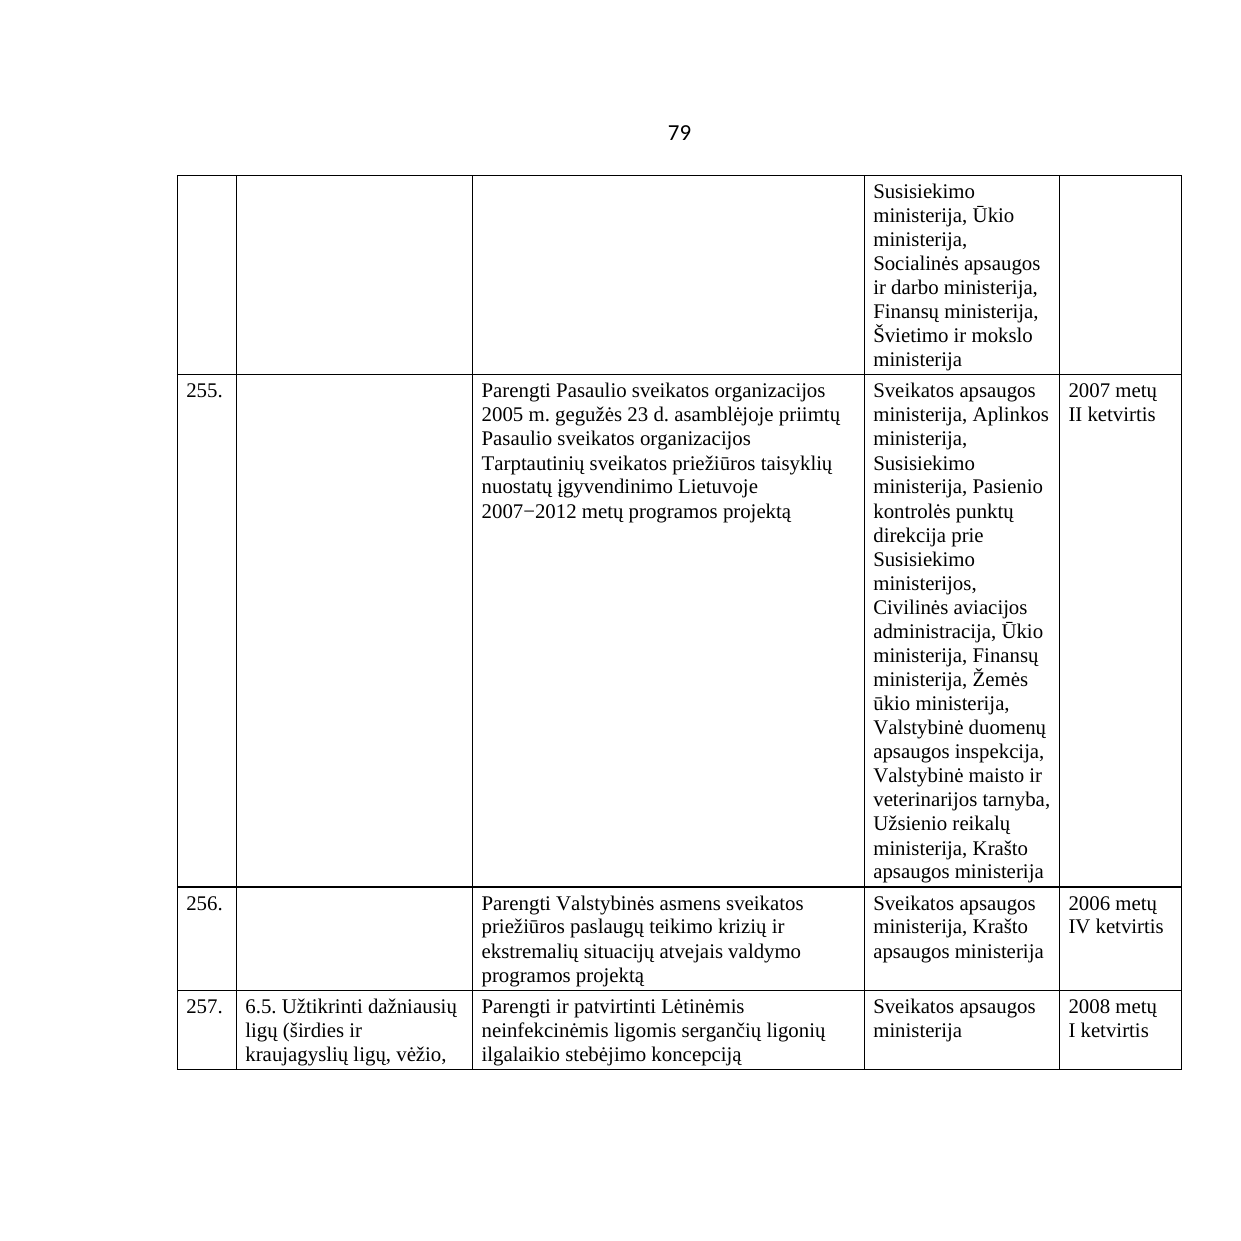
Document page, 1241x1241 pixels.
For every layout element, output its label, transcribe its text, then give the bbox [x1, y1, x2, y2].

table_cell Parengti Pasaulio sveikatos organizacijos 2005 m. gegužės 23 d. asamblėjoje priimtų Pasaulio sveikatos organizacijos Tarptautinių sveikatos priežiūros taisyklių nuostatų įgyvendinimo Lietuvoje 2007−2012 metų programos projektą [473, 375, 864, 886]
table_cell [473, 176, 864, 374]
table_cell 2006 metų IV ketvirtis [1060, 888, 1181, 989]
table_cell Parengti Valstybinės asmens sveikatos priežiūros paslaugų teikimo krizių ir ekstremalių situacijų atvejais valdymo programos projektą [473, 888, 864, 989]
table_cell 257. [178, 991, 236, 1069]
table_cell 2008 metų I ketvirtis [1060, 991, 1181, 1069]
table_cell [237, 176, 472, 374]
table_cell 256. [178, 888, 236, 989]
table_cell Sveikatos apsaugos ministerija [865, 991, 1059, 1069]
table_cell Parengti ir patvirtinti Lėtinėmis neinfekcinėmis ligomis sergančių ligonių ilgalaikio stebėjimo koncepciją [473, 991, 864, 1069]
table_cell [237, 888, 472, 989]
table_cell Sveikatos apsaugos ministerija, Aplinkos ministerija, Susisiekimo ministerija, Pasienio kontrolės punktų direkcija prie Susisiekimo ministerijos, Civilinės aviacijos administracija, Ūkio ministerija, Finansų ministerija, Žemės ūkio ministerija, Valstybinė duomenų apsaugos inspekcija, Valstybinė maisto ir veterinarijos tarnyba, Užsienio reikalų ministerija, Krašto apsaugos ministerija [865, 375, 1059, 886]
table_cell [178, 176, 236, 374]
table_cell Susisiekimo ministerija, Ūkio ministerija, Socialinės apsaugos ir darbo ministerija, Finansų ministerija, Švietimo ir mokslo ministerija [865, 176, 1059, 374]
table_cell Sveikatos apsaugos ministerija, Krašto apsaugos ministerija [865, 888, 1059, 989]
table_cell [237, 375, 472, 886]
table_cell 6.5. Užtikrinti dažniausių ligų (širdies ir kraujagyslių ligų, vėžio, [237, 991, 472, 1069]
table_cell 255. [178, 375, 236, 886]
table_cell 2007 metų II ketvirtis [1060, 375, 1181, 886]
table_cell [1060, 176, 1181, 374]
